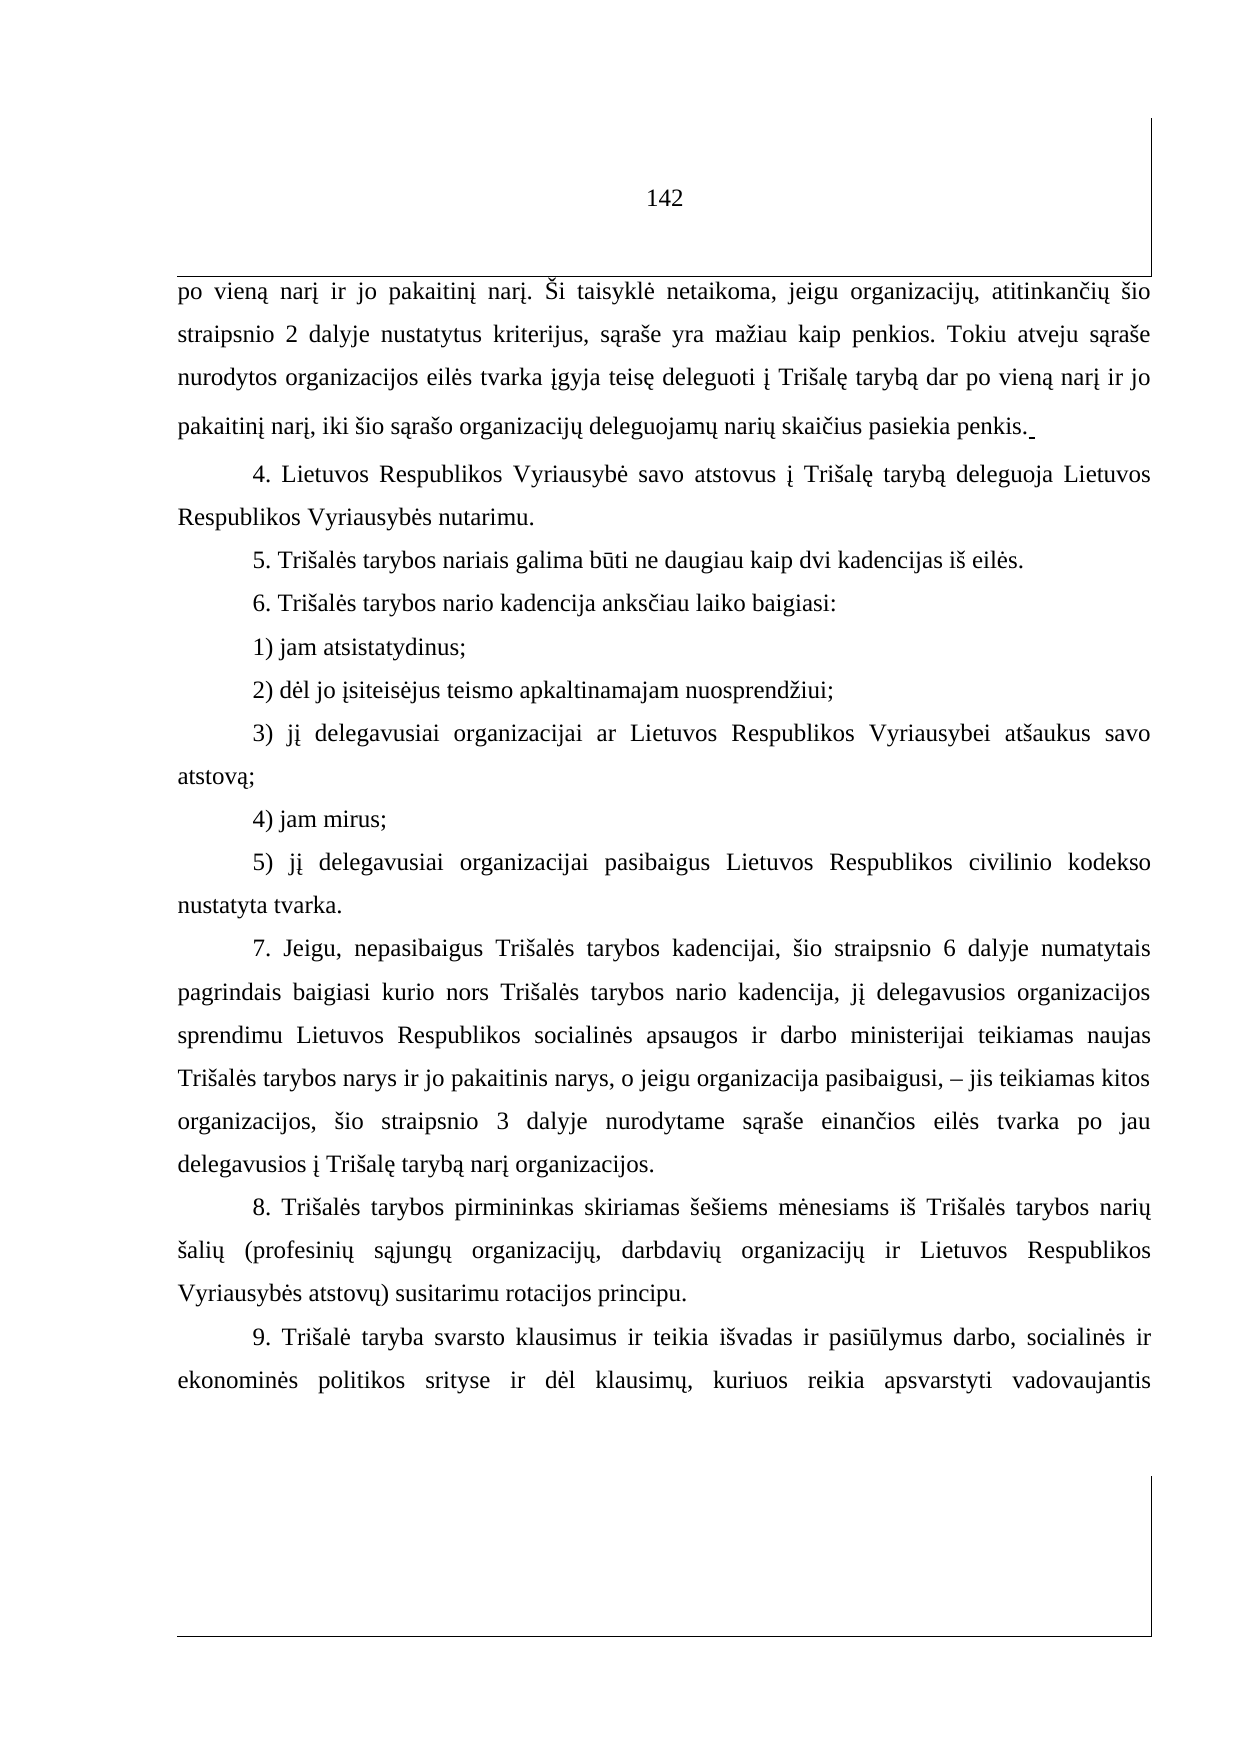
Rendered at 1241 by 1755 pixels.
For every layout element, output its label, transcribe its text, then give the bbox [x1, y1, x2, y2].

text 4. Lietuvos Respublikos Vyriausybė savo atstovus į Trišalę tarybą deleguoja Lietuvos Respublikos Vyriausybės nutarimu. [177, 459, 1152, 531]
text 5) jį delegavusiai organizacijai pasibaigus Lietuvos Respublikos civilinio kodekso nustatyta tvarka. [177, 847, 1152, 919]
text 9. Trišalė taryba svarsto klausimus ir teikia išvadas ir pasiūlymus darbo, socialinės ir ekonominės politikos srityse ir dėl klausimų, kuriuos reikia apsvarstyti vadovaujantis [177, 1322, 1152, 1393]
text 3) jį delegavusiai organizacijai ar Lietuvos Respublikos Vyriausybei atšaukus savo atstovą; [177, 718, 1152, 790]
text 2) dėl jo įsiteisėjus teismo apkaltinamajam nuosprendžiui; [177, 675, 1152, 703]
text po vieną narį ir jo pakaitinį narį. Ši taisyklė netaikoma, jeigu organizacijų, atitinkančių šio straipsnio 2 dalyje nustatytus kriterijus, sąraše yra mažiau kaip penkios. Tokiu atveju sąraše nurodytos organizacijos eilės tvarka įgyja teisę deleguoti į Trišalę tarybą dar po vieną narį ir jo pakaitinį narį, iki šio sąrašo organizacijų deleguojamų narių skaičius pasiekia penkis. [177, 276, 1152, 442]
text 6. Trišalės tarybos nario kadencija anksčiau laiko baigiasi: [177, 588, 1152, 617]
text 5. Trišalės tarybos nariais galima būti ne daugiau kaip dvi kadencijas iš eilės. [177, 545, 1152, 574]
text 4) jam mirus; [177, 804, 1152, 833]
text 7. Jeigu, nepasibaigus Trišalės tarybos kadencijai, šio straipsnio 6 dalyje numatytais pagrindais baigiasi kurio nors Trišalės tarybos nario kadencija, jį delegavusios organizacijos sprendimu Lietuvos Respublikos socialinės apsaugos ir darbo ministerijai teikiamas naujas Trišalės tarybos narys ir jo pakaitinis narys, o jeigu organizacija pasibaigusi, – jis teikiamas kitos organizacijos, šio straipsnio 3 dalyje nurodytame sąraše einančios eilės tvarka po jau delegavusios į Trišalę tarybą narį organizacijos. [177, 933, 1152, 1178]
text 8. Trišalės tarybos pirmininkas skiriamas šešiems mėnesiams iš Trišalės tarybos narių šalių (profesinių sąjungų organizacijų, darbdavių organizacijų ir Lietuvos Respublikos Vyriausybės atstovų) susitarimu rotacijos principu. [177, 1192, 1152, 1307]
text 1) jam atsistatydinus; [177, 632, 1152, 660]
